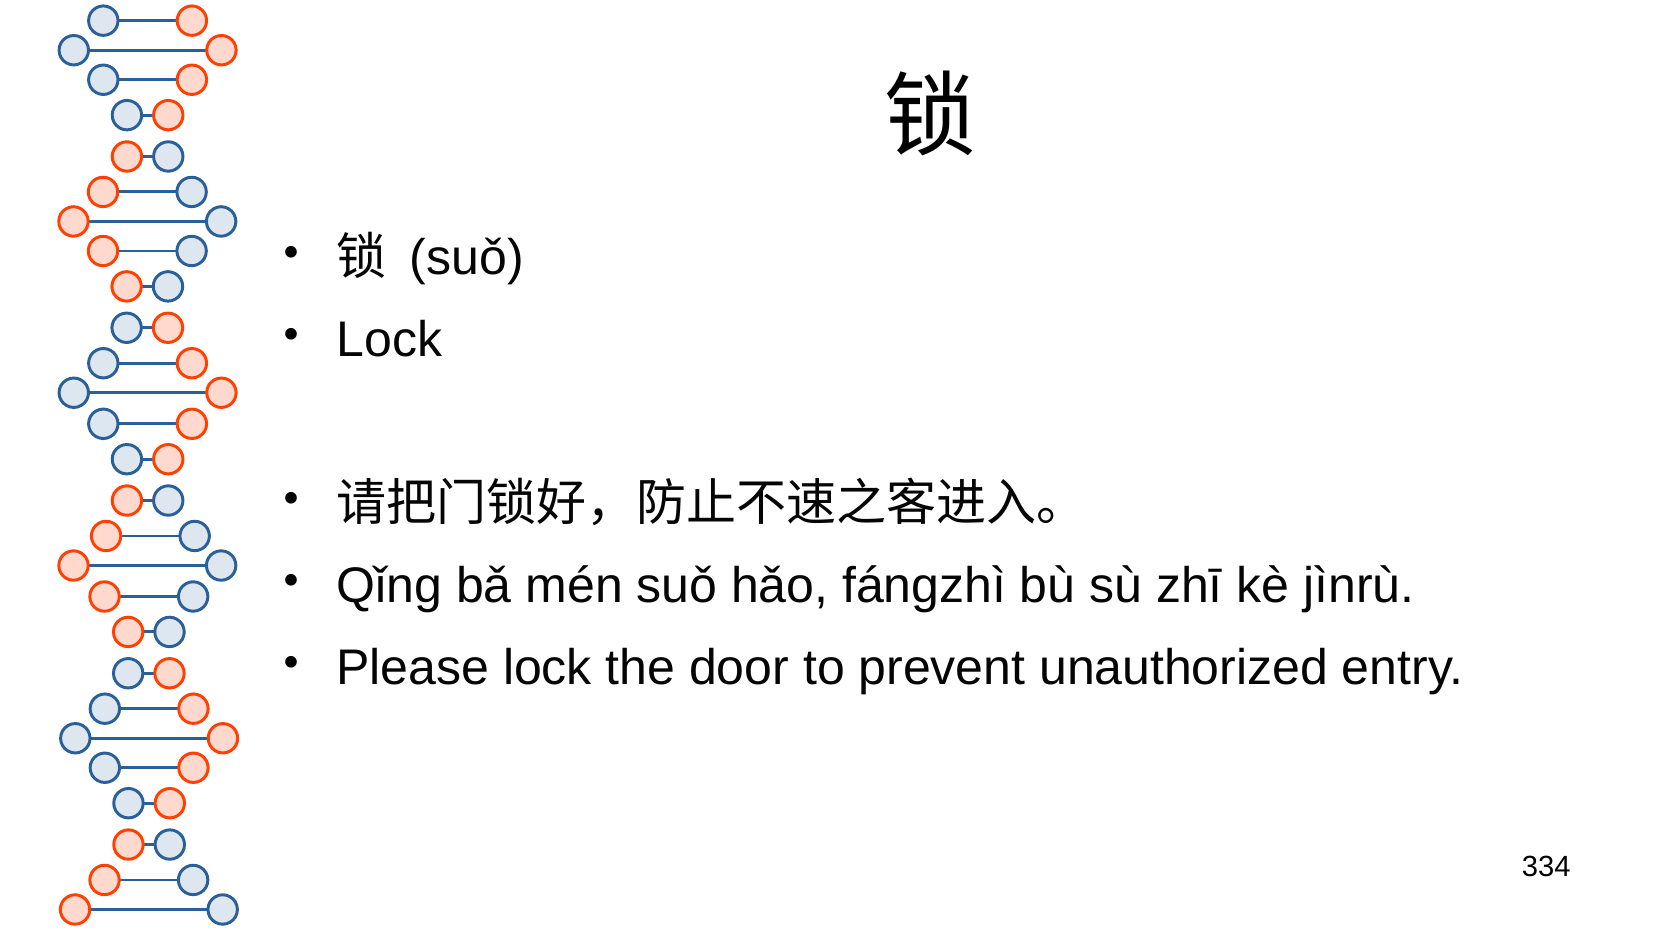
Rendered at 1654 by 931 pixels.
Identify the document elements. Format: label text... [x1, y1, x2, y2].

list 锁 (suǒ) Lock 请把门锁好，防止不速之客进入。 Qǐng bǎ mén suǒ hǎo, fángzhì bù sù zhī kè jìnrù. Please lock the door to prevent unauthorized entry. [265, 224, 1595, 764]
title 锁 [265, 35, 1595, 189]
